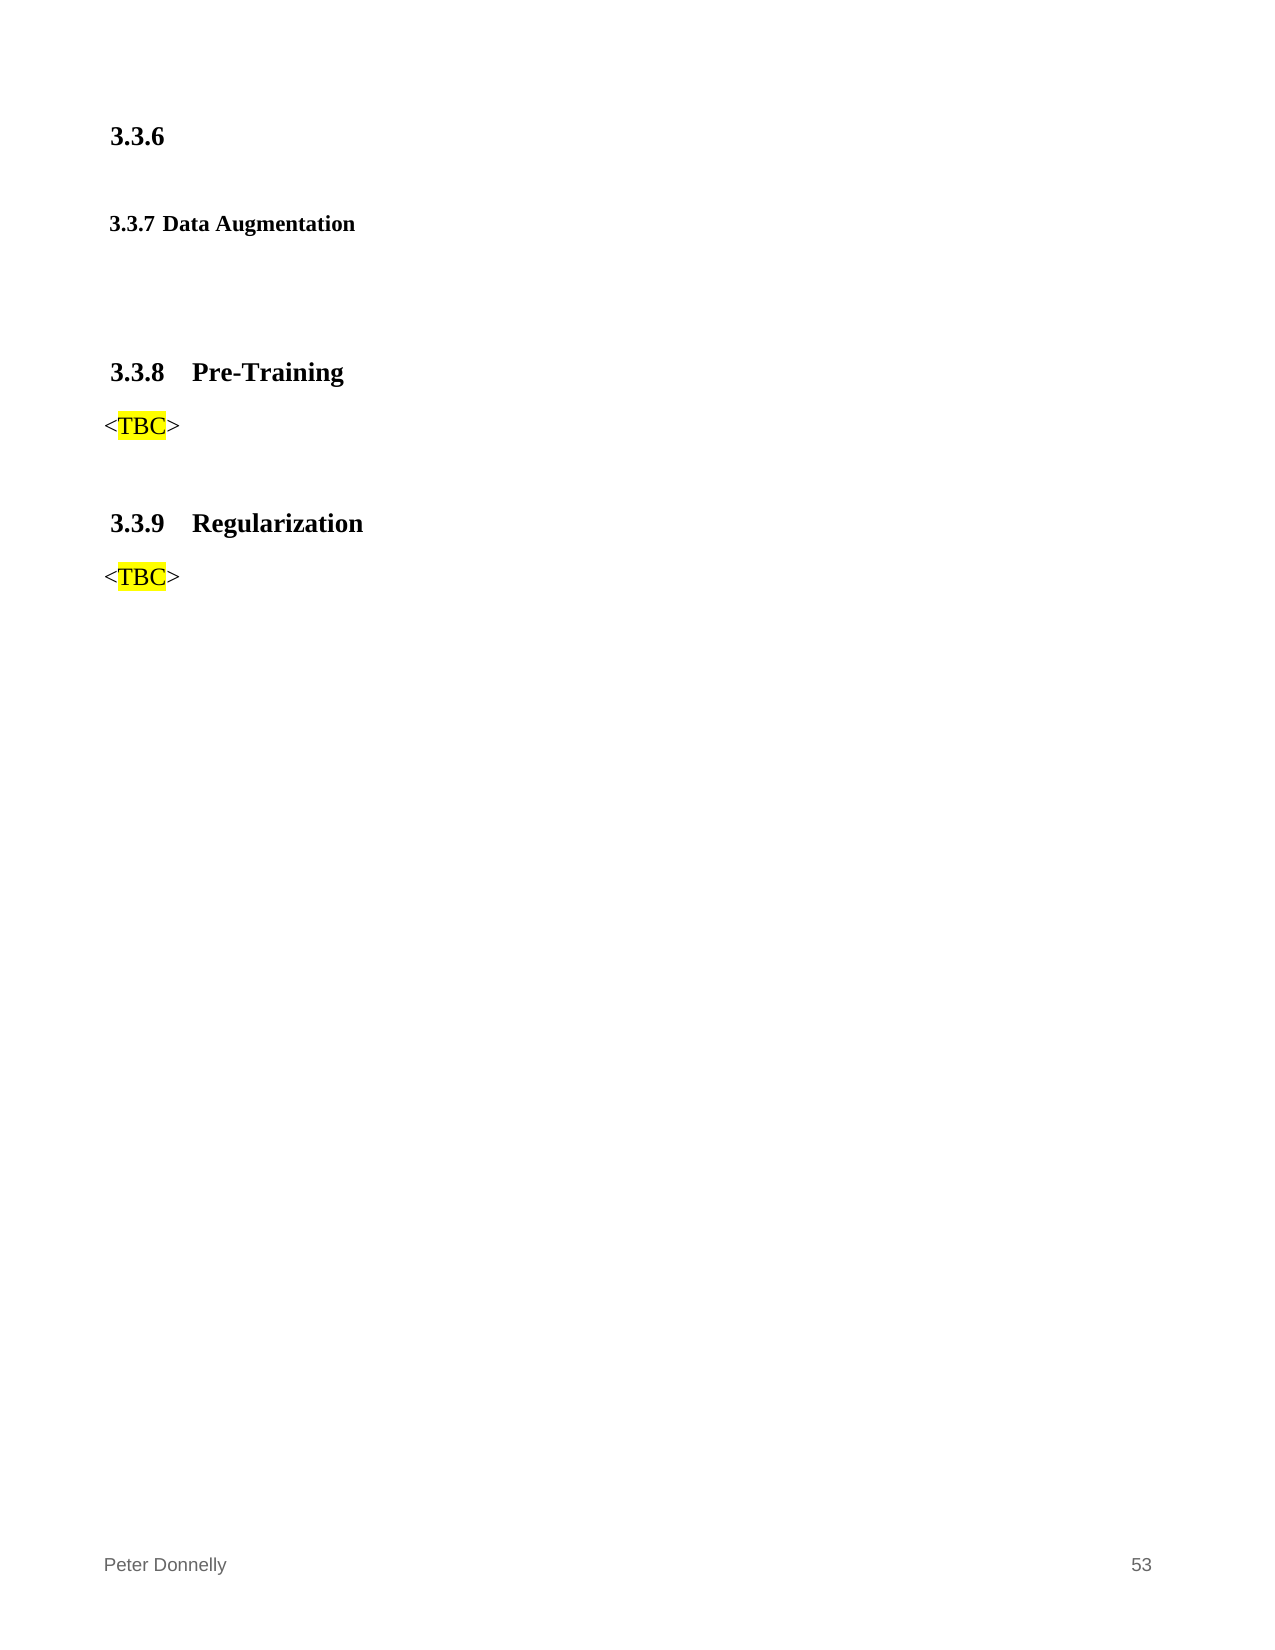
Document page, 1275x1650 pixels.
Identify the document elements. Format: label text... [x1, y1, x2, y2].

text <TBC> [103, 562, 1181, 591]
subtitle Data Augmentation [103, 210, 1181, 236]
text <TBC> [103, 411, 1181, 440]
subtitle Regularization [103, 507, 1181, 538]
subtitle Pre-Training [103, 356, 1181, 387]
